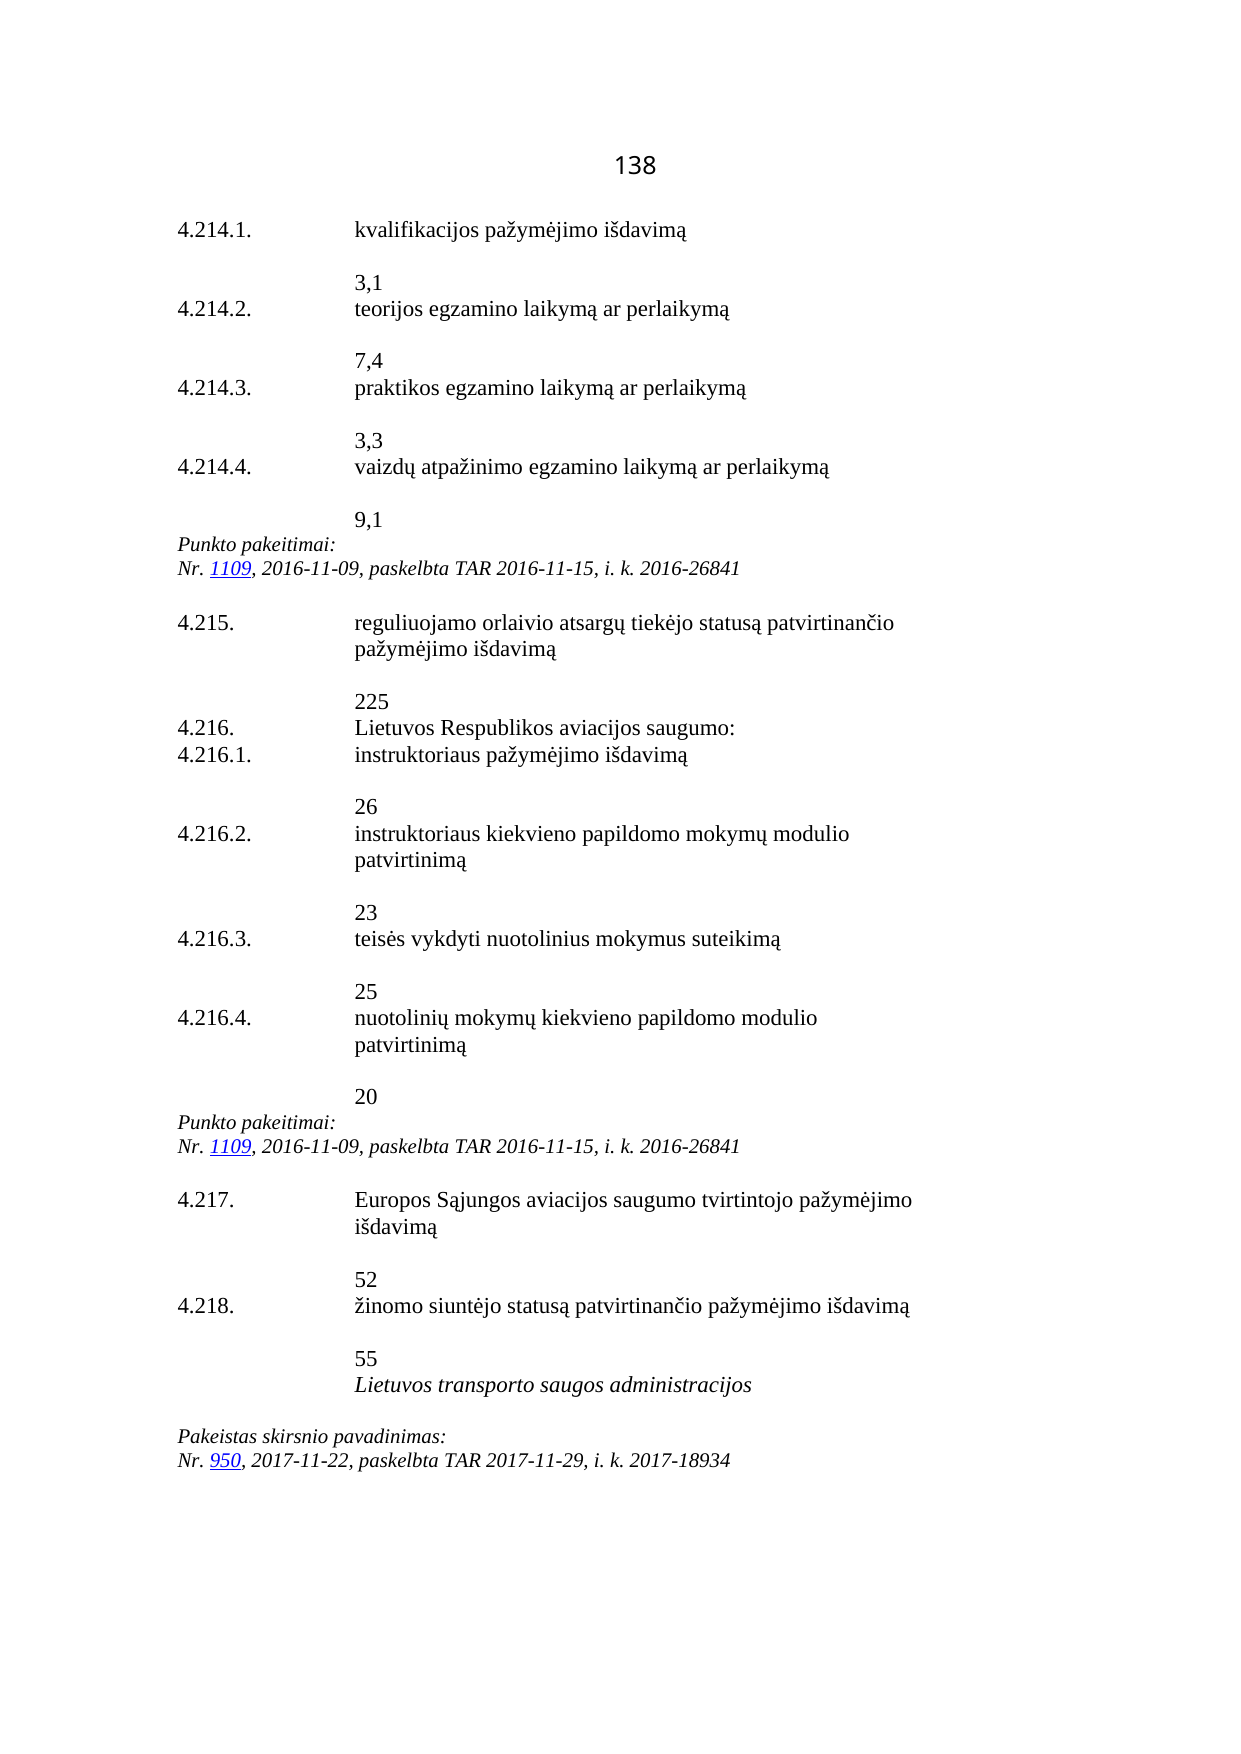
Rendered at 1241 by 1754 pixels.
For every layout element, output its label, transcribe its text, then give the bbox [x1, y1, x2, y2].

text Punkto pakeitimai: [177, 532, 1093, 556]
text 4.215. reguliuojamo orlaivio atsargų tiekėjo statusą patvirtinančio [177, 609, 945, 635]
text Nr. 1109, 2016-11-09, paskelbta TAR 2016-11-15, i. k. 2016-26841 [177, 1134, 1093, 1158]
text patvirtinimą 20 [354, 1031, 892, 1110]
text pažymėjimo išdavimą 225 [354, 635, 945, 714]
text Nr. 1109, 2016-11-09, paskelbta TAR 2016-11-15, i. k. 2016-26841 [177, 556, 1093, 580]
text Lietuvos transporto saugos administracijos [354, 1371, 945, 1424]
text 4.217. Europos Sąjungos aviacijos saugumo tvirtintojo pažymėjimo [177, 1187, 945, 1213]
text 4.216. Lietuvos Respublikos aviacijos saugumo: [177, 714, 892, 741]
text 4.214.4. vaizdų atpažinimo egzamino laikymą ar perlaikymą 9,1 [177, 453, 892, 532]
text 4.216.3. teisės vykdyti nuotolinius mokymus suteikimą 25 [177, 925, 892, 1004]
text 4.214.2. teorijos egzamino laikymą ar perlaikymą 7,4 [177, 295, 892, 374]
text 4.216.1. instruktoriaus pažymėjimo išdavimą 26 [177, 741, 892, 820]
text 4.214.3. praktikos egzamino laikymą ar perlaikymą 3,3 [177, 374, 892, 453]
text išdavimą 52 [354, 1213, 945, 1292]
text 4.214.1. kvalifikacijos pažymėjimo išdavimą 3,1 [177, 216, 892, 295]
text 4.218. žinomo siuntėjo statusą patvirtinančio pažymėjimo išdavimą 55 [177, 1292, 945, 1371]
text patvirtinimą 23 [354, 846, 892, 925]
text Nr. 950, 2017-11-22, paskelbta TAR 2017-11-29, i. k. 2017-18934 [177, 1448, 1093, 1472]
text Pakeistas skirsnio pavadinimas: [177, 1424, 1093, 1448]
text 4.216.4. nuotolinių mokymų kiekvieno papildomo modulio [177, 1004, 892, 1031]
text Punkto pakeitimai: [177, 1110, 1093, 1134]
text 4.216.2. instruktoriaus kiekvieno papildomo mokymų modulio [177, 820, 892, 846]
